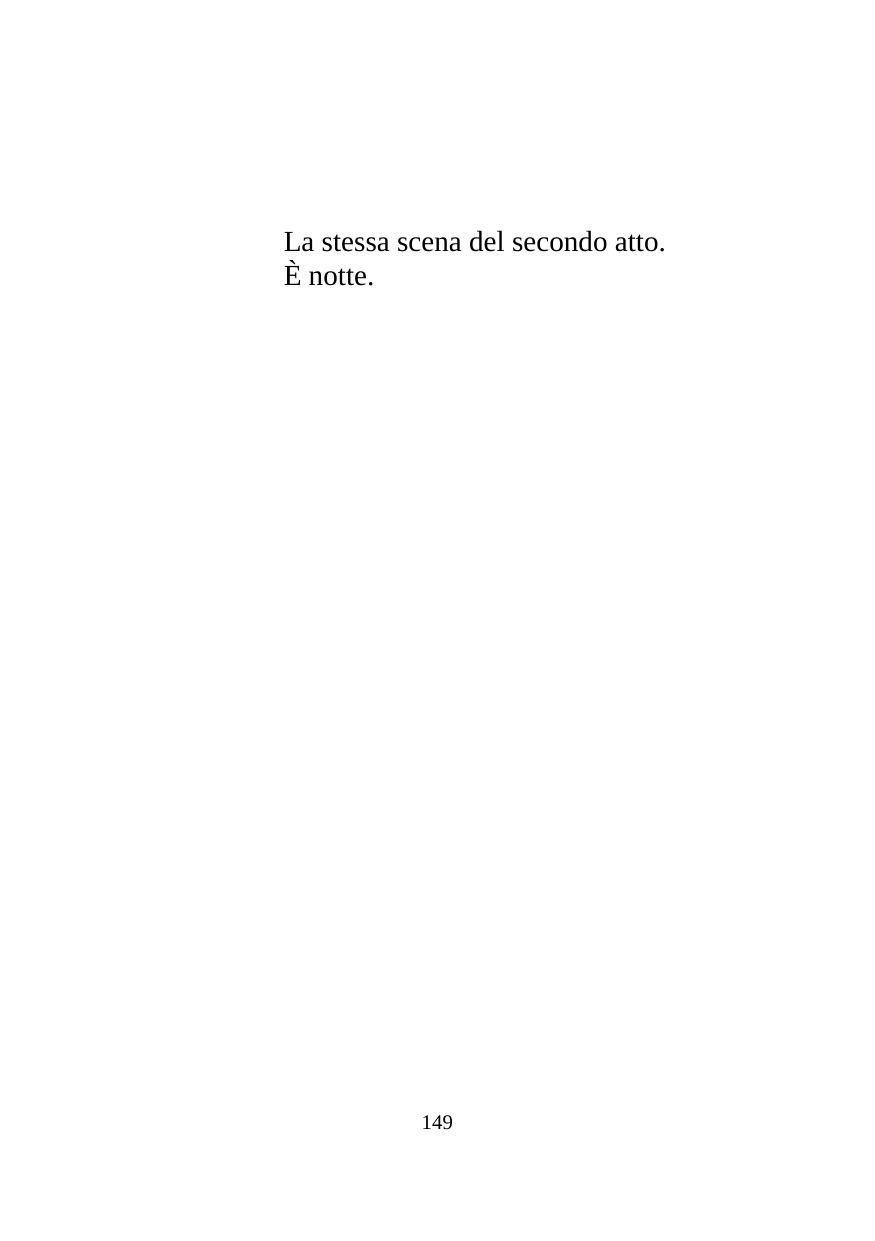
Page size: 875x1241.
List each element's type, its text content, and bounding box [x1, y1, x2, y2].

text È notte. [283, 258, 768, 291]
text La stessa scena del secondo atto. [283, 224, 768, 258]
